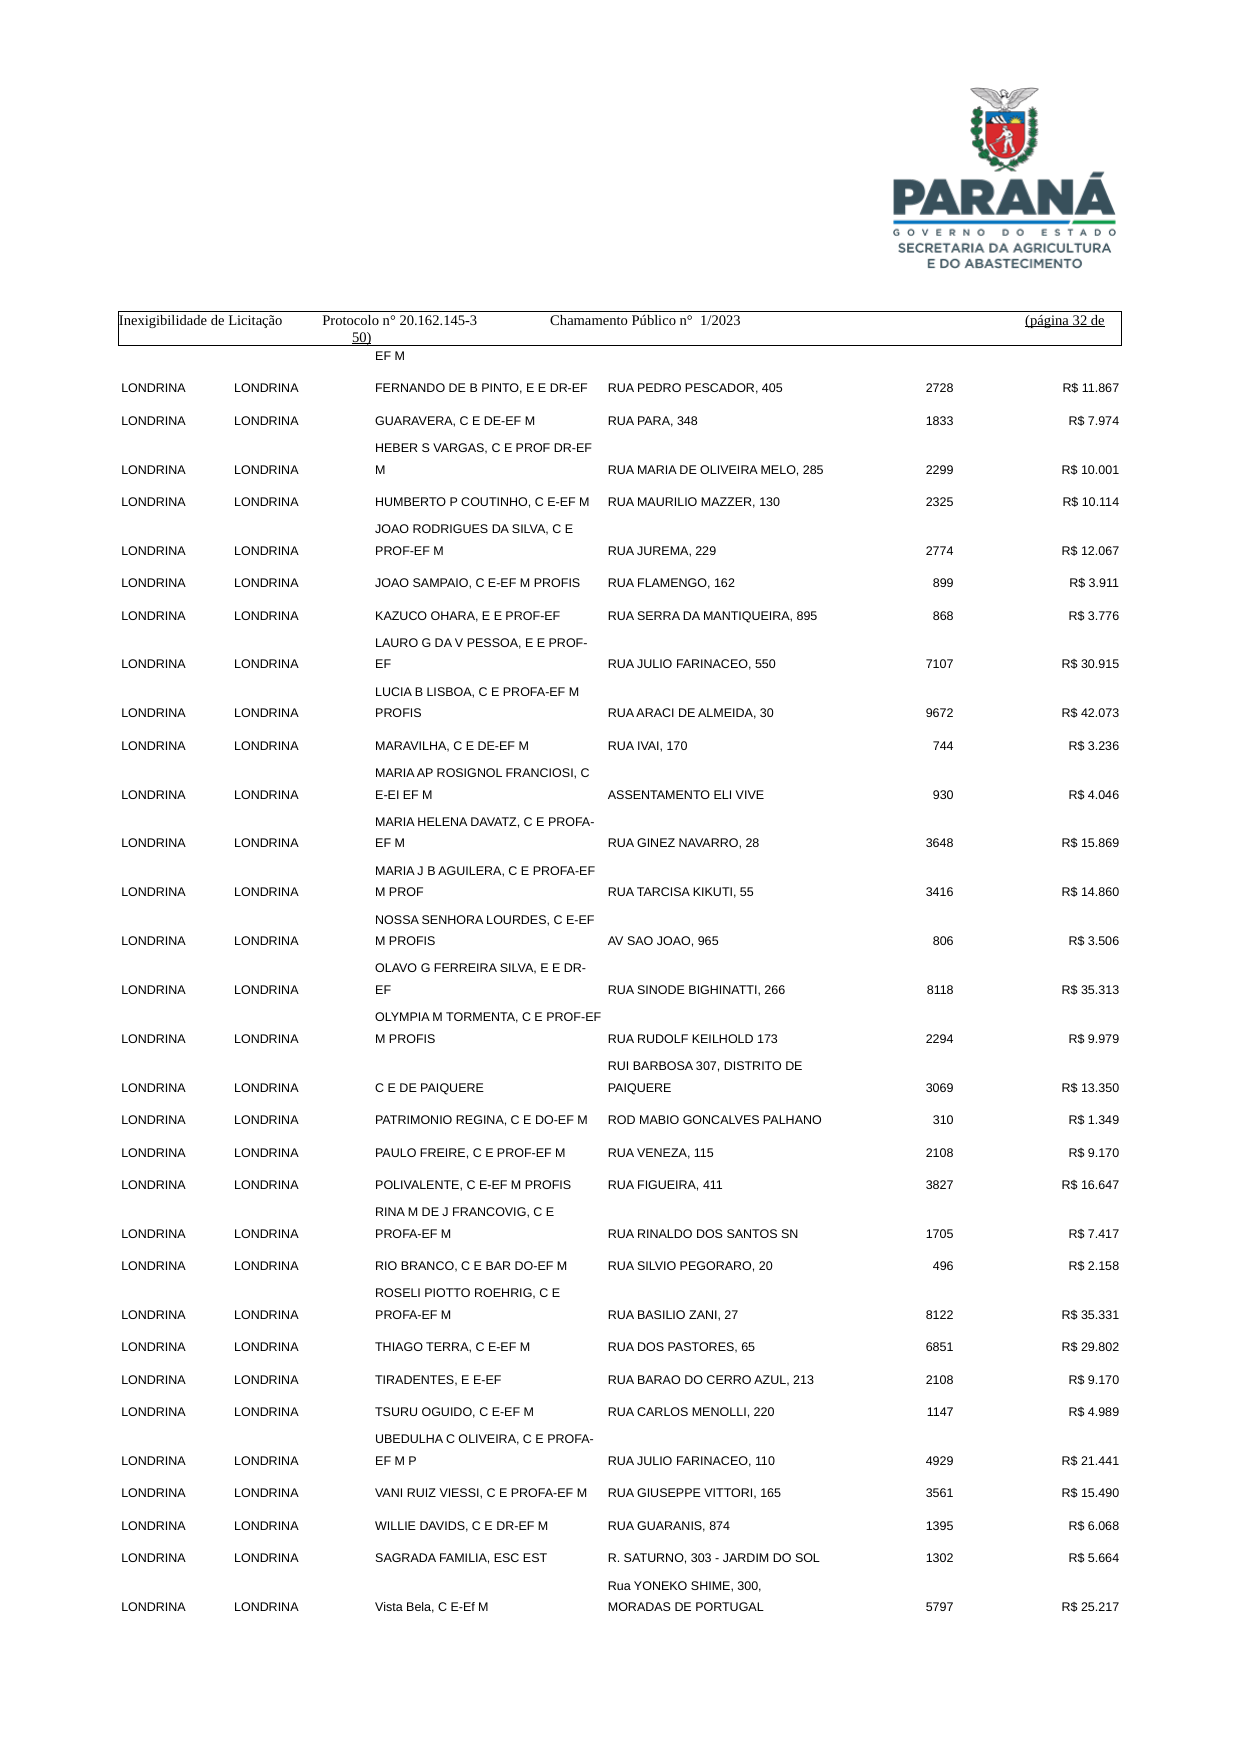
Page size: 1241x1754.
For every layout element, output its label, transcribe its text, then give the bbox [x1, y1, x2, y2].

table_cell LONDRINA [118, 1105, 231, 1137]
table_cell LONDRINA [231, 600, 372, 633]
table_cell LONDRINA [118, 487, 231, 519]
table_cell LONDRINA [231, 1251, 372, 1283]
table_cell 1705 [831, 1202, 956, 1251]
table_cell LONDRINA [231, 438, 372, 487]
table_cell LONDRINA [118, 958, 231, 1007]
table_cell LONDRINA [231, 1478, 372, 1511]
table_cell RUA GINEZ NAVARRO, 28 [605, 812, 831, 861]
table_cell R$ 30.915 [956, 633, 1122, 682]
table_cell TIRADENTES, E E-EF [372, 1365, 605, 1397]
table_cell R$ 2.158 [956, 1251, 1122, 1283]
table_cell LONDRINA [118, 633, 231, 682]
table_cell 6851 [831, 1332, 956, 1364]
table_cell LONDRINA [118, 909, 231, 958]
table_cell [118, 346, 231, 373]
table_cell 8122 [831, 1283, 956, 1332]
table_cell THIAGO TERRA, C E-EF M [372, 1332, 605, 1364]
table_cell VANI RUIZ VIESSI, C E PROFA-EF M [372, 1478, 605, 1511]
table_cell RUA JULIO FARINACEO, 550 [605, 633, 831, 682]
table_cell 3561 [831, 1478, 956, 1511]
table_cell 2299 [831, 438, 956, 487]
table_cell RUA ARACI DE ALMEIDA, 30 [605, 682, 831, 730]
table_cell ASSENTAMENTO ELI VIVE [605, 763, 831, 812]
table_cell R$ 7.417 [956, 1202, 1122, 1251]
table_cell R$ 15.490 [956, 1478, 1122, 1511]
table_cell LONDRINA [118, 730, 231, 763]
table_cell LONDRINA [231, 1170, 372, 1202]
table_cell RIO BRANCO, C E BAR DO-EF M [372, 1251, 605, 1283]
table_cell RUA BASILIO ZANI, 27 [605, 1283, 831, 1332]
table_cell NOSSA SENHORA LOURDES, C E-EF M PROFIS [372, 909, 605, 958]
table_cell JOAO RODRIGUES DA SILVA, C E PROF-EF M [372, 519, 605, 568]
table_cell LONDRINA [118, 1283, 231, 1332]
table_cell R$ 3.506 [956, 909, 1122, 958]
table_cell LONDRINA [231, 568, 372, 600]
table_cell 868 [831, 600, 956, 633]
table_cell 5797 [831, 1575, 956, 1624]
table_cell 4929 [831, 1429, 956, 1478]
table_cell EF M [372, 346, 605, 373]
table_cell R$ 3.911 [956, 568, 1122, 600]
table_cell LONDRINA [231, 812, 372, 861]
table_cell R$ 1.349 [956, 1105, 1122, 1137]
table_cell R$ 21.441 [956, 1429, 1122, 1478]
table_cell RUA PARA, 348 [605, 405, 831, 438]
table_cell SAGRADA FAMILIA, ESC EST [372, 1543, 605, 1575]
table_cell LONDRINA [231, 1332, 372, 1364]
table_cell WILLIE DAVIDS, C E DR-EF M [372, 1511, 605, 1543]
table_cell LONDRINA [118, 763, 231, 812]
table_cell R$ 14.860 [956, 861, 1122, 909]
table_cell LONDRINA [118, 682, 231, 730]
table_cell LONDRINA [231, 1511, 372, 1543]
table_cell LONDRINA [118, 519, 231, 568]
table_cell RUA SILVIO PEGORARO, 20 [605, 1251, 831, 1283]
table_cell PAULO FREIRE, C E PROF-EF M [372, 1137, 605, 1169]
table_cell LONDRINA [231, 373, 372, 405]
table_cell LONDRINA [231, 1056, 372, 1105]
table_cell MARIA AP ROSIGNOL FRANCIOSI, C E-EI EF M [372, 763, 605, 812]
table_cell UBEDULHA C OLIVEIRA, C E PROFA-EF M P [372, 1429, 605, 1478]
table_cell LONDRINA [118, 1397, 231, 1429]
table_cell 1147 [831, 1397, 956, 1429]
table_cell JOAO SAMPAIO, C E-EF M PROFIS [372, 568, 605, 600]
table_cell LONDRINA [118, 405, 231, 438]
table_cell RUA SINODE BIGHINATTI, 266 [605, 958, 831, 1007]
table_cell MARIA J B AGUILERA, C E PROFA-EF M PROF [372, 861, 605, 909]
table_cell LONDRINA [118, 1575, 231, 1624]
table_cell 2728 [831, 373, 956, 405]
table_cell RUA VENEZA, 115 [605, 1137, 831, 1169]
table_cell LONDRINA [231, 487, 372, 519]
table_cell LONDRINA [118, 1365, 231, 1397]
table_cell LONDRINA [231, 1543, 372, 1575]
table_cell 744 [831, 730, 956, 763]
table_cell LONDRINA [231, 405, 372, 438]
table_cell RUA TARCISA KIKUTI, 55 [605, 861, 831, 909]
table_cell RUA MARIA DE OLIVEIRA MELO, 285 [605, 438, 831, 487]
table_cell R. SATURNO, 303 - JARDIM DO SOL [605, 1543, 831, 1575]
table_cell 2325 [831, 487, 956, 519]
table_cell LONDRINA [231, 1202, 372, 1251]
table_cell RUA FLAMENGO, 162 [605, 568, 831, 600]
table_cell RUA BARAO DO CERRO AZUL, 213 [605, 1365, 831, 1397]
table_cell LONDRINA [118, 1332, 231, 1364]
table_cell OLAVO G FERREIRA SILVA, E E DR-EF [372, 958, 605, 1007]
table_cell RUA PEDRO PESCADOR, 405 [605, 373, 831, 405]
table_cell R$ 42.073 [956, 682, 1122, 730]
table_cell 1302 [831, 1543, 956, 1575]
table_cell 1833 [831, 405, 956, 438]
table_cell LONDRINA [231, 1365, 372, 1397]
table_cell ROSELI PIOTTO ROEHRIG, C E PROFA-EF M [372, 1283, 605, 1332]
table_cell LONDRINA [118, 1429, 231, 1478]
table_cell LONDRINA [118, 1170, 231, 1202]
table_cell HEBER S VARGAS, C E PROF DR-EF M [372, 438, 605, 487]
table_cell [956, 346, 1122, 373]
table_cell RUA SERRA DA MANTIQUEIRA, 895 [605, 600, 831, 633]
table_cell LONDRINA [118, 568, 231, 600]
table_cell LONDRINA [231, 633, 372, 682]
table_cell R$ 4.046 [956, 763, 1122, 812]
table_cell 3827 [831, 1170, 956, 1202]
table_cell LAURO G DA V PESSOA, E E PROF-EF [372, 633, 605, 682]
table_cell POLIVALENTE, C E-EF M PROFIS [372, 1170, 605, 1202]
table_cell 3069 [831, 1056, 956, 1105]
table_cell 2774 [831, 519, 956, 568]
table_cell 2294 [831, 1007, 956, 1056]
table_cell [605, 346, 831, 373]
table_cell [831, 346, 956, 373]
table_cell LONDRINA [231, 682, 372, 730]
table_cell R$ 16.647 [956, 1170, 1122, 1202]
table_cell LONDRINA [118, 600, 231, 633]
table_cell LONDRINA [118, 1056, 231, 1105]
table_cell LONDRINA [231, 1397, 372, 1429]
table_cell C E DE PAIQUERE [372, 1056, 605, 1105]
table_cell R$ 9.170 [956, 1365, 1122, 1397]
table_cell LONDRINA [118, 1137, 231, 1169]
table_cell ROD MABIO GONCALVES PALHANO [605, 1105, 831, 1137]
table_cell LONDRINA [231, 1007, 372, 1056]
table_cell R$ 9.170 [956, 1137, 1122, 1169]
table_cell RUA GUARANIS, 874 [605, 1511, 831, 1543]
table_cell LONDRINA [231, 763, 372, 812]
table_cell R$ 3.236 [956, 730, 1122, 763]
table_cell LONDRINA [118, 1202, 231, 1251]
table_cell 8118 [831, 958, 956, 1007]
table_cell R$ 25.217 [956, 1575, 1122, 1624]
table_cell RINA M DE J FRANCOVIG, C E PROFA-EF M [372, 1202, 605, 1251]
table_cell AV SAO JOAO, 965 [605, 909, 831, 958]
table_cell 930 [831, 763, 956, 812]
table_cell RUA JULIO FARINACEO, 110 [605, 1429, 831, 1478]
table_cell R$ 4.989 [956, 1397, 1122, 1429]
table_cell GUARAVERA, C E DE-EF M [372, 405, 605, 438]
table_cell RUA IVAI, 170 [605, 730, 831, 763]
table_cell KAZUCO OHARA, E E PROF-EF [372, 600, 605, 633]
table_cell RUA CARLOS MENOLLI, 220 [605, 1397, 831, 1429]
table_cell LONDRINA [231, 730, 372, 763]
table_cell R$ 29.802 [956, 1332, 1122, 1364]
table_cell LONDRINA [231, 958, 372, 1007]
table_cell Vista Bela, C E-Ef M [372, 1575, 605, 1624]
table_cell R$ 9.979 [956, 1007, 1122, 1056]
table_cell R$ 5.664 [956, 1543, 1122, 1575]
table_cell LONDRINA [231, 1137, 372, 1169]
table_cell R$ 10.001 [956, 438, 1122, 487]
table_cell 806 [831, 909, 956, 958]
table_cell LONDRINA [118, 1251, 231, 1283]
table_cell R$ 13.350 [956, 1056, 1122, 1105]
table_cell RUA FIGUEIRA, 411 [605, 1170, 831, 1202]
table_cell RUA GIUSEPPE VITTORI, 165 [605, 1478, 831, 1511]
table_cell 2108 [831, 1365, 956, 1397]
table_cell RUI BARBOSA 307, DISTRITO DE PAIQUERE [605, 1056, 831, 1105]
table_cell RUA RUDOLF KEILHOLD 173 [605, 1007, 831, 1056]
table_cell LONDRINA [231, 519, 372, 568]
table_cell LONDRINA [231, 1429, 372, 1478]
table_cell LONDRINA [231, 1575, 372, 1624]
table_cell LONDRINA [118, 1007, 231, 1056]
table_cell LONDRINA [231, 1105, 372, 1137]
table_cell 2108 [831, 1137, 956, 1169]
table_cell LONDRINA [118, 1511, 231, 1543]
table_cell R$ 11.867 [956, 373, 1122, 405]
table_cell R$ 6.068 [956, 1511, 1122, 1543]
table_cell LONDRINA [118, 861, 231, 909]
table_cell [231, 346, 372, 373]
table_cell LONDRINA [231, 1283, 372, 1332]
table_cell LONDRINA [118, 373, 231, 405]
table_cell RUA MAURILIO MAZZER, 130 [605, 487, 831, 519]
table_cell 310 [831, 1105, 956, 1137]
table_cell RUA RINALDO DOS SANTOS SN [605, 1202, 831, 1251]
table_cell 899 [831, 568, 956, 600]
table_cell R$ 10.114 [956, 487, 1122, 519]
table_cell R$ 7.974 [956, 405, 1122, 438]
table_cell PATRIMONIO REGINA, C E DO-EF M [372, 1105, 605, 1137]
table_cell MARIA HELENA DAVATZ, C E PROFA-EF M [372, 812, 605, 861]
table_cell MARAVILHA, C E DE-EF M [372, 730, 605, 763]
table_cell 3648 [831, 812, 956, 861]
table_cell FERNANDO DE B PINTO, E E DR-EF [372, 373, 605, 405]
table_cell 1395 [831, 1511, 956, 1543]
table_cell R$ 15.869 [956, 812, 1122, 861]
table_cell Rua YONEKO SHIME, 300, MORADAS DE PORTUGAL [605, 1575, 831, 1624]
table_cell 3416 [831, 861, 956, 909]
table_cell TSURU OGUIDO, C E-EF M [372, 1397, 605, 1429]
table_cell LONDRINA [118, 1478, 231, 1511]
table_cell R$ 12.067 [956, 519, 1122, 568]
table_cell RUA JUREMA, 229 [605, 519, 831, 568]
table_cell OLYMPIA M TORMENTA, C E PROF-EF M PROFIS [372, 1007, 605, 1056]
table_cell LUCIA B LISBOA, C E PROFA-EF M PROFIS [372, 682, 605, 730]
table_cell 7107 [831, 633, 956, 682]
table_cell 496 [831, 1251, 956, 1283]
table_cell R$ 35.331 [956, 1283, 1122, 1332]
table_cell LONDRINA [118, 1543, 231, 1575]
table_cell R$ 35.313 [956, 958, 1122, 1007]
table_cell 9672 [831, 682, 956, 730]
table_cell R$ 3.776 [956, 600, 1122, 633]
table_cell LONDRINA [231, 909, 372, 958]
table_cell HUMBERTO P COUTINHO, C E-EF M [372, 487, 605, 519]
table_cell LONDRINA [118, 438, 231, 487]
table_cell LONDRINA [231, 861, 372, 909]
table_cell LONDRINA [118, 812, 231, 861]
table_cell RUA DOS PASTORES, 65 [605, 1332, 831, 1364]
